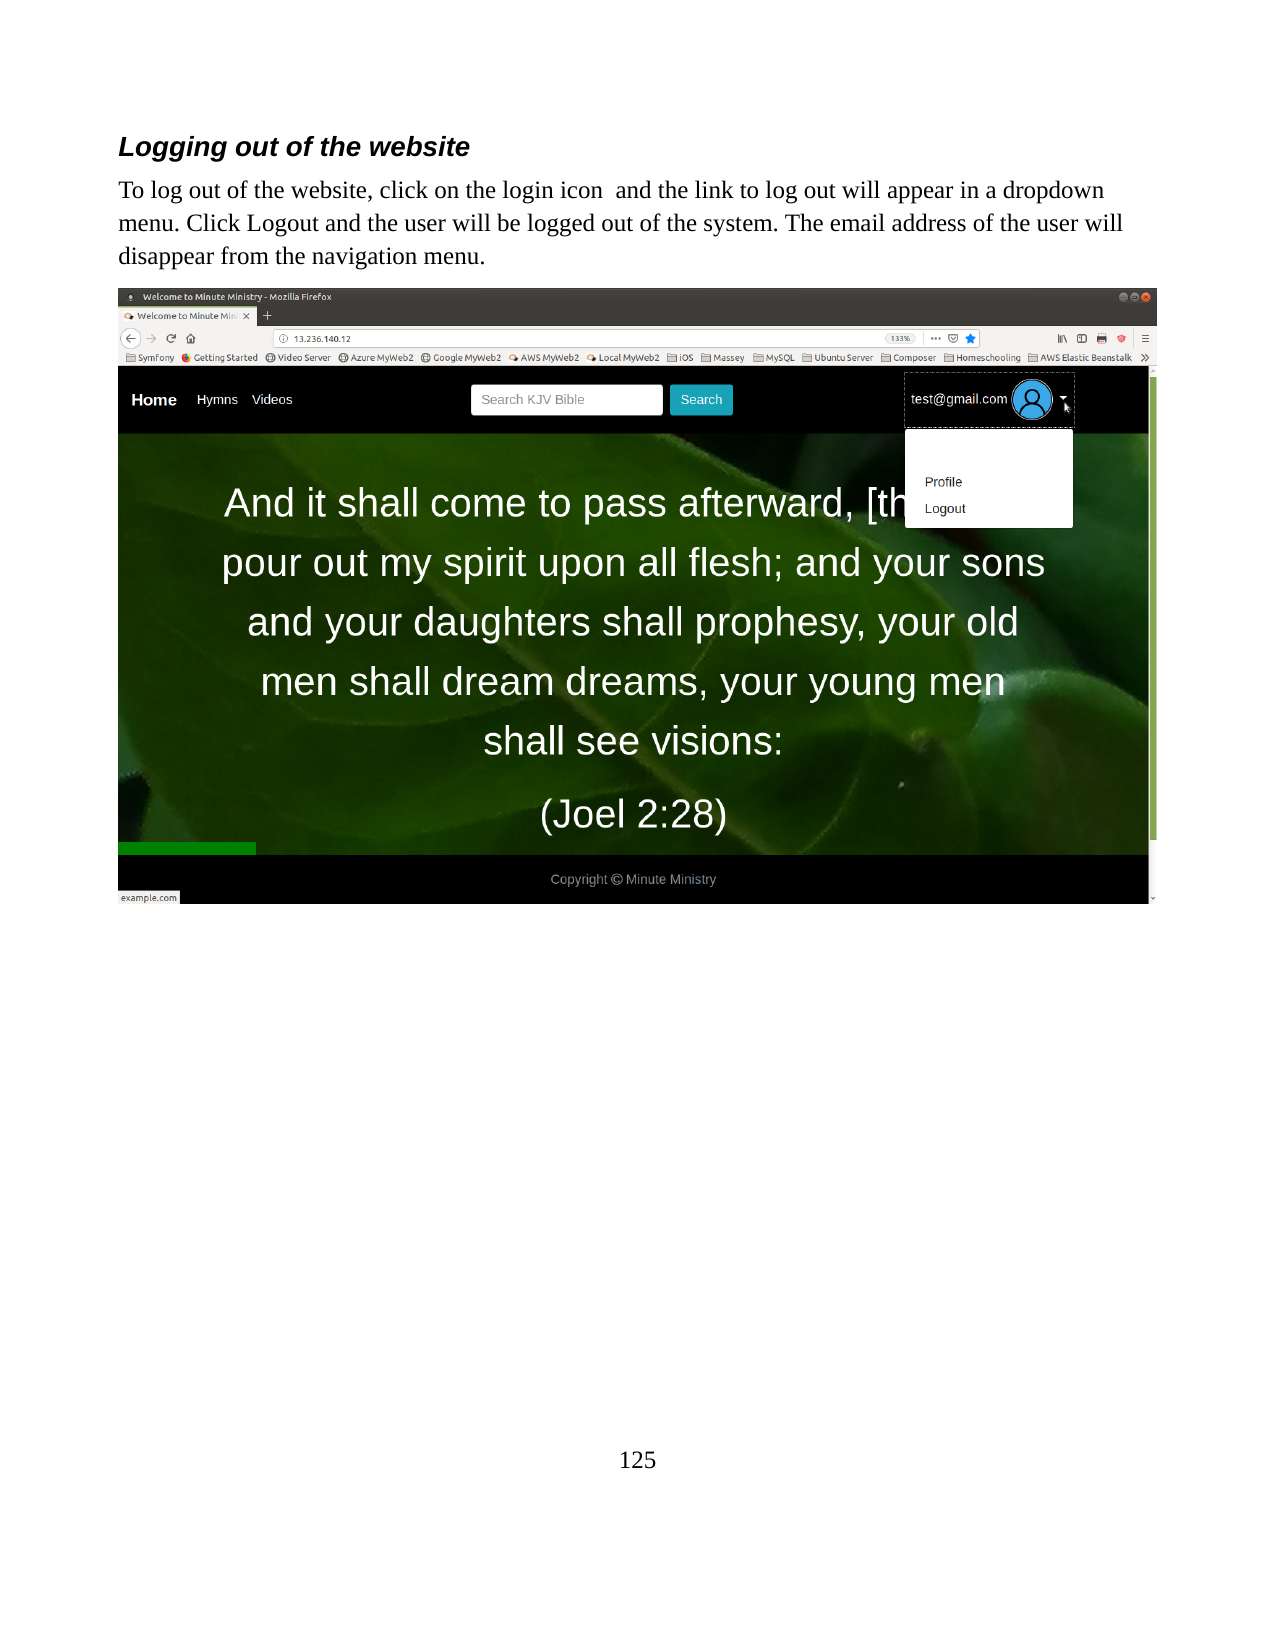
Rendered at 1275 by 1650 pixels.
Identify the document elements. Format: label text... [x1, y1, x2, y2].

text To log out of the website, click on the login icon and the link to log out will appear in a dropdown menu. Click Logout and the user will be logged out of the system. The email address of the user will disappear from the navigation menu. [118, 175, 1157, 270]
picture [118, 288, 1157, 904]
subtitle Logging out of the website [118, 131, 1157, 162]
